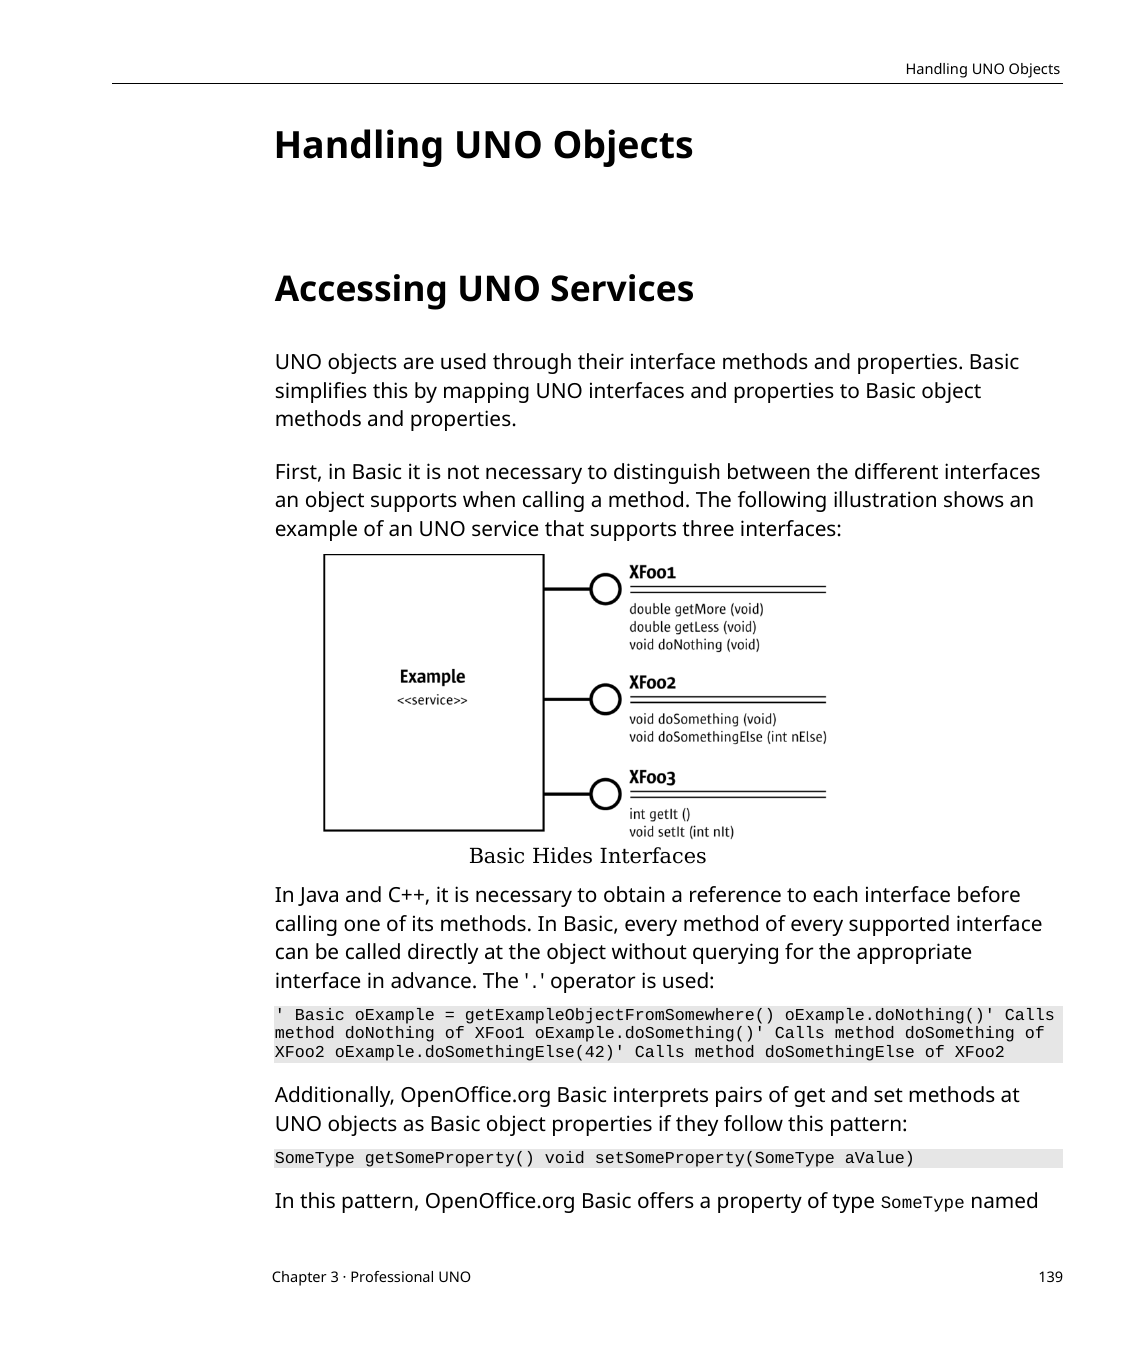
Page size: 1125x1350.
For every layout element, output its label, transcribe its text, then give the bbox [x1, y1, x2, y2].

subtitle Accessing UNO Services [274, 264, 1063, 312]
text First, in Basic it is not necessary to distinguish between the different interfaces an object supports when calling a method. The following illustration shows an example of an UNO service that supports three interfaces: [274, 457, 1063, 542]
text Additionally, OpenOffice.org Basic interprets pairs of get and set methods at UNO objects as Basic object properties if they follow this pattern: [274, 1081, 1063, 1137]
text In this pattern, OpenOffice.org Basic offers a property of type SomeType named [274, 1186, 1063, 1215]
picture [323, 554, 853, 845]
text ' Basic oExample = getExampleObjectFromSomewhere() oExample.doNothing()' Calls method doNothing of XFoo1 oExample.doSomething()' Calls method doSomething of XFoo2 oExample.doSomethingElse(42)' Calls method doSomethingElse of XFoo2 [274, 1006, 1063, 1063]
text In Java and C++, it is necessary to obtain a reference to each interface before calling one of its methods. In Basic, every method of every supported interface can be called directly at the object without querying for the appropriate interface in advance. The '.' operator is used: [274, 880, 1063, 994]
text Basic Hides Interfaces [112, 845, 1063, 868]
text UNO objects are used through their interface methods and properties. Basic simplifies this by mapping UNO interfaces and properties to Basic object methods and properties. [274, 347, 1063, 433]
text SomeType getSomeProperty() void setSomeProperty(SomeType aValue) [274, 1149, 1063, 1168]
subtitle Handling UNO Objects [112, 118, 1063, 169]
